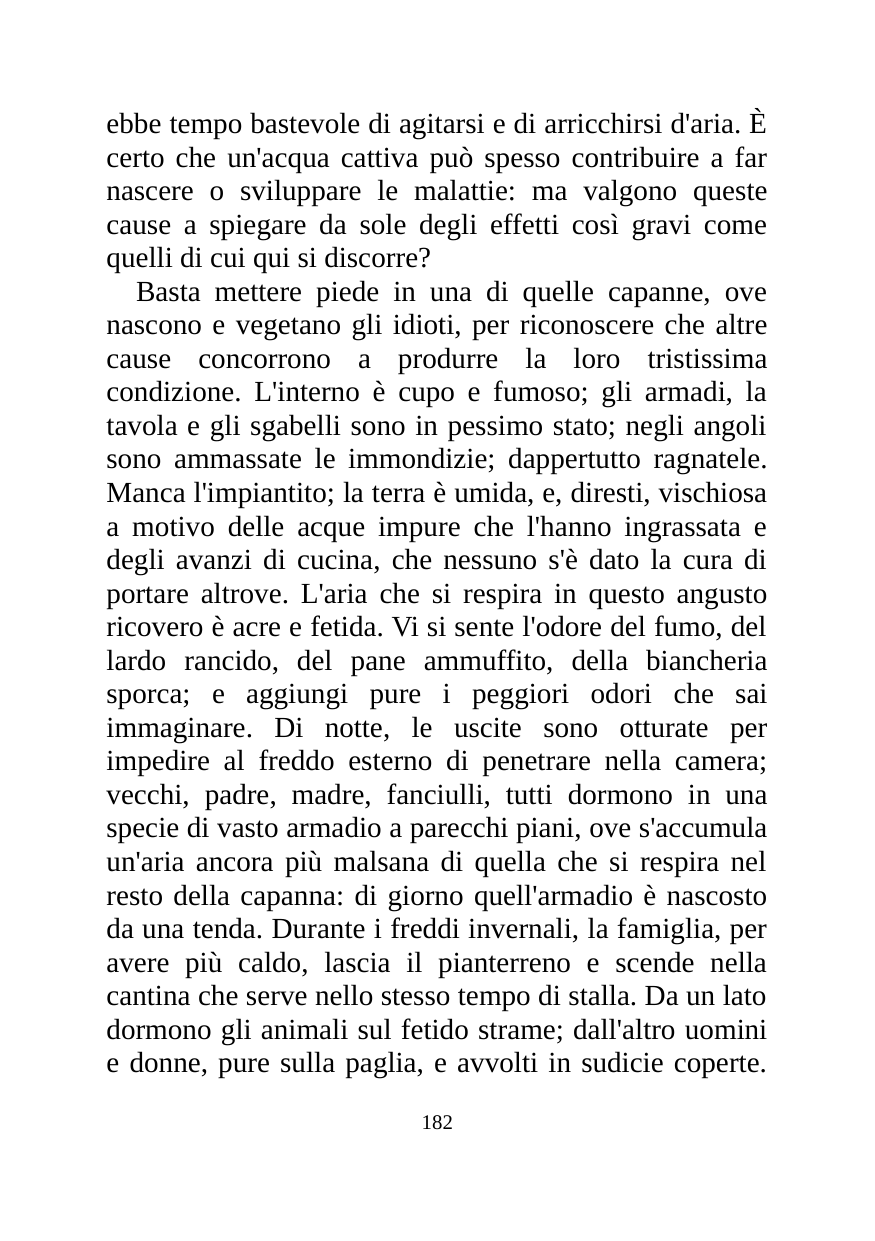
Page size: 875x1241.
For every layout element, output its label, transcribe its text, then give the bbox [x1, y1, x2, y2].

text ebbe tempo bastevole di agitarsi e di arricchirsi d'aria. È certo che un'acqua cattiva può spesso contribuire a far nascere o sviluppare le malattie: ma valgono queste cause a spiegare da sole degli effetti così gravi come quelli di cui qui si discorre? [106, 106, 768, 274]
text Basta mettere piede in una di quelle capanne, ove nascono e vegetano gli idioti, per riconoscere che altre cause concorrono a produrre la loro tristissima condizione. L'interno è cupo e fumoso; gli armadi, la tavola e gli sgabelli sono in pessimo stato; negli angoli sono ammassate le immondizie; dappertutto ragnatele. Manca l'impiantito; la terra è umida, e, diresti, vischiosa a motivo delle acque impure che l'hanno ingrassata e degli avanzi di cucina, che nessuno s'è dato la cura di portare altrove. L'aria che si respira in questo angusto ricovero è acre e fetida. Vi si sente l'odore del fumo, del lardo rancido, del pane ammuffito, della biancheria sporca; e aggiungi pure i peggiori odori che sai immaginare. Di notte, le uscite sono otturate per impedire al freddo esterno di penetrare nella camera; vecchi, padre, madre, fanciulli, tutti dormono in una specie di vasto armadio a parecchi piani, ove s'accumula un'aria ancora più malsana di quella che si respira nel resto della capanna: di giorno quell'armadio è nascosto da una tenda. Durante i freddi invernali, la famiglia, per avere più caldo, lascia il pianterreno e scende nella cantina che serve nello stesso tempo di stalla. Da un lato dormono gli animali sul fetido strame; dall'altro uomini e donne, pure sulla paglia, e avvolti in sudicie coperte. [106, 274, 768, 1079]
